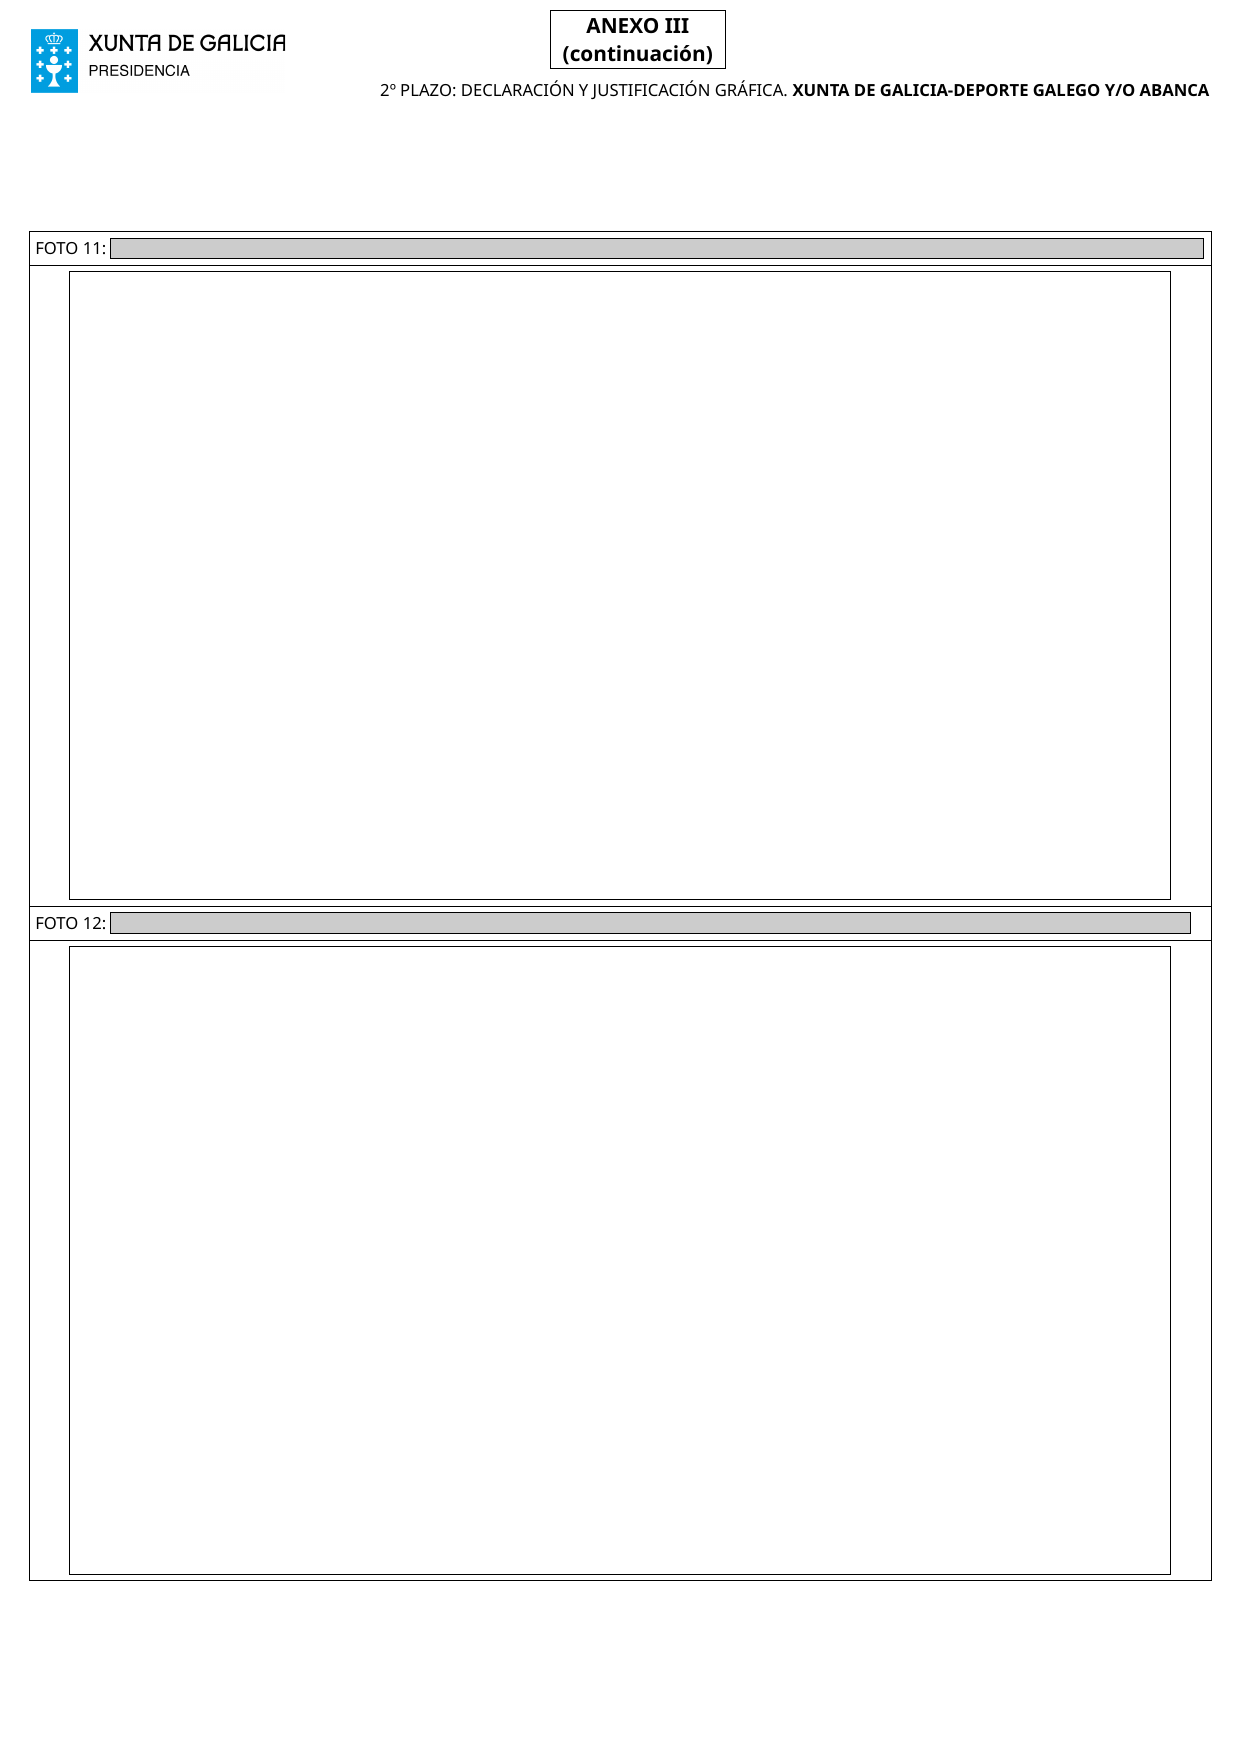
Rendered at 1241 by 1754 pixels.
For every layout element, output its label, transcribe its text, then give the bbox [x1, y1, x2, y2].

picture [79, 29, 286, 93]
picture [47, 66, 61, 86]
table_cell FOTO 12: [30, 907, 1211, 940]
table_cell [30, 941, 1211, 1580]
table_header FOTO 11: [30, 232, 1211, 265]
table_cell [30, 266, 1211, 906]
